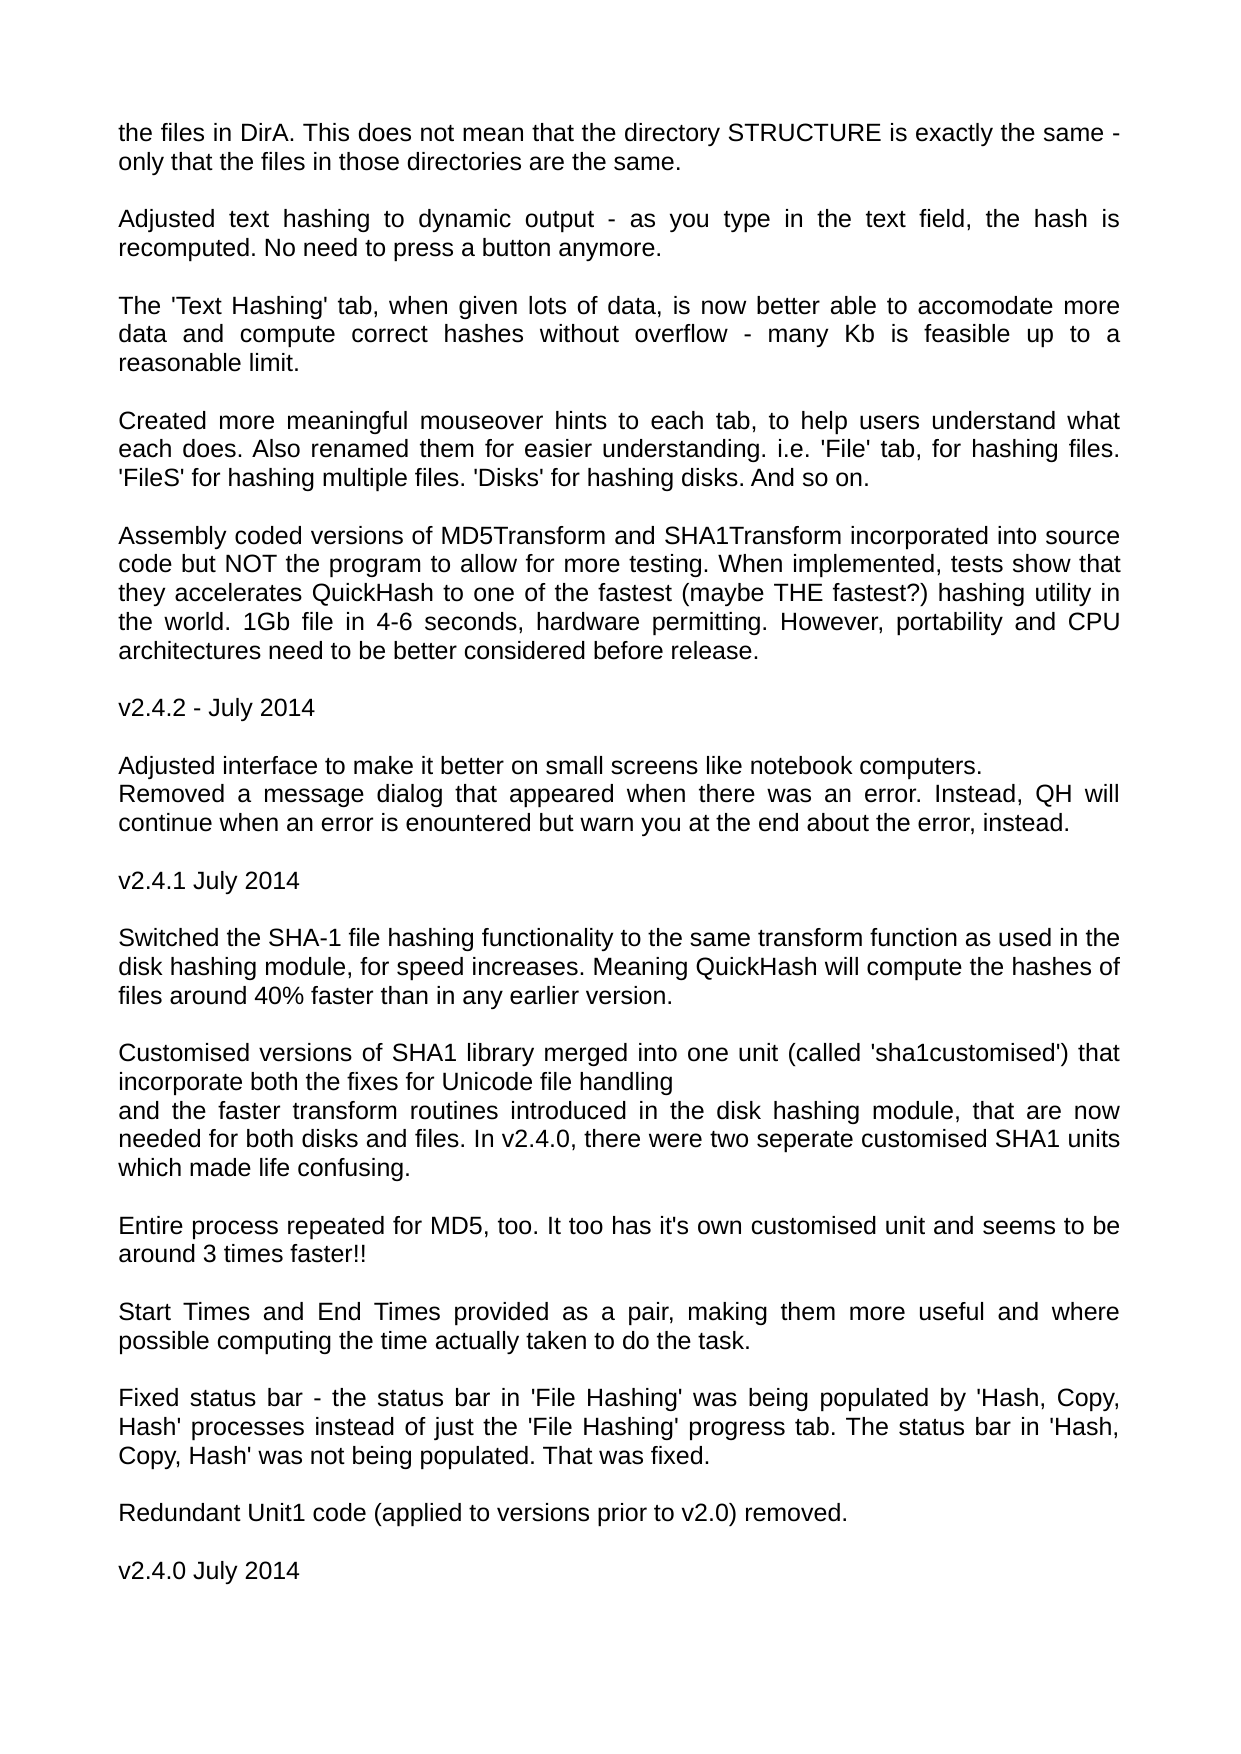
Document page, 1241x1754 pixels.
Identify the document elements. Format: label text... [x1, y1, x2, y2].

text the files in DirA. This does not mean that the directory STRUCTURE is exactly the same - only that the files in those directories are the same. [118, 118, 1122, 176]
text Redundant Unit1 code (applied to versions prior to v2.0) removed. [118, 1498, 1122, 1527]
text Switched the SHA-1 file hashing functionality to the same transform function as used in the disk hashing module, for speed increases. Meaning QuickHash will compute the hashes of files around 40% faster than in any earlier version. [118, 923, 1122, 1009]
text Start Times and End Times provided as a pair, making them more useful and where possible computing the time actually taken to do the task. [118, 1297, 1122, 1354]
text and the faster transform routines introduced in the disk hashing module, that are now needed for both disks and files. In v2.4.0, there were two seperate customised SHA1 units which made life confusing. [118, 1096, 1122, 1182]
text Entire process repeated for MD5, too. It too has it's own customised unit and seems to be around 3 times faster!! [118, 1211, 1122, 1268]
text v2.4.0 July 2014 [118, 1556, 1122, 1584]
text Removed a message dialog that appeared when there was an error. Instead, QH will continue when an error is enountered but warn you at the end about the error, instead. [118, 779, 1122, 837]
text v2.4.2 - July 2014 [118, 693, 1122, 722]
text Adjusted text hashing to dynamic output - as you type in the text field, the hash is recomputed. No need to press a button anymore. [118, 204, 1122, 262]
text Fixed status bar - the status bar in 'File Hashing' was being populated by 'Hash, Copy, Hash' processes instead of just the 'File Hashing' progress tab. The status bar in 'Hash, Copy, Hash' was not being populated. That was fixed. [118, 1383, 1122, 1469]
text Adjusted interface to make it better on small screens like notebook computers. [118, 751, 1122, 779]
text The 'Text Hashing' tab, when given lots of data, is now better able to accomodate more data and compute correct hashes without overflow - many Kb is feasible up to a reasonable limit. [118, 291, 1122, 377]
text Assembly coded versions of MD5Transform and SHA1Transform incorporated into source code but NOT the program to allow for more testing. When implemented, tests show that they accelerates QuickHash to one of the fastest (maybe THE fastest?) hashing utility in the world. 1Gb file in 4-6 seconds, hardware permitting. However, portability and CPU architectures need to be better considered before release. [118, 521, 1122, 664]
text v2.4.1 July 2014 [118, 866, 1122, 894]
text Customised versions of SHA1 library merged into one unit (called 'sha1customised') that incorporate both the fixes for Unicode file handling [118, 1038, 1122, 1096]
text Created more meaningful mouseover hints to each tab, to help users understand what each does. Also renamed them for easier understanding. i.e. 'File' tab, for hashing files. 'FileS' for hashing multiple files. 'Disks' for hashing disks. And so on. [118, 406, 1122, 492]
